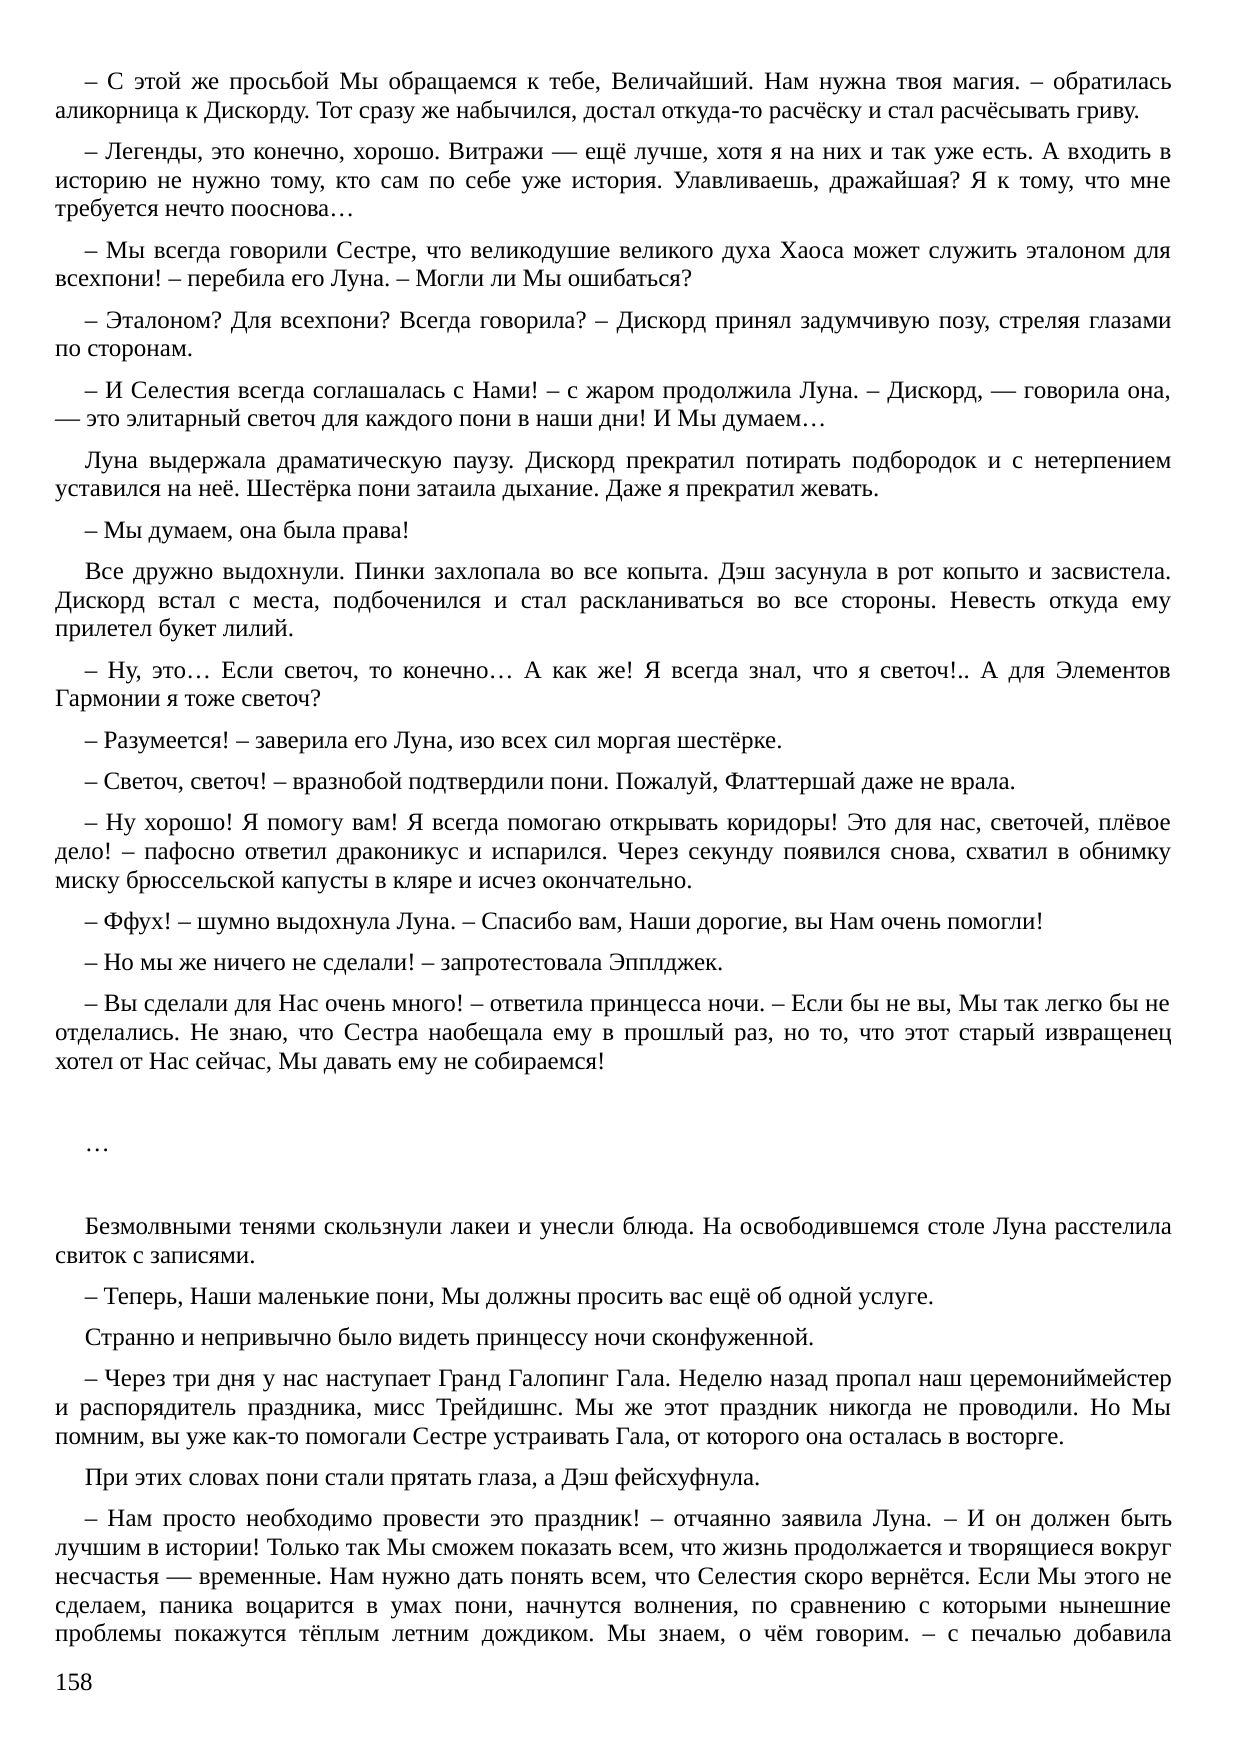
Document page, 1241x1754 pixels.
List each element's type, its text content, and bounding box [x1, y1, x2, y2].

text – Нам просто необходимо провести это праздник! – отчаянно заявила Луна. – И он должен быть лучшим в истории! Только так Мы сможем показать всем, что жизнь продолжается и творящиеся вокруг несчастья — временные. Нам нужно дать понять всем, что Селестия скоро вернётся. Если Мы этого не сделаем, паника воцарится в умах пони, начнутся волнения, по сравнению с которыми нынешние проблемы покажутся тёплым летним дождиком. Мы знаем, о чём говорим. – с печалью добавила [55, 1503, 1173, 1647]
text – Эталоном? Для всехпони? Всегда говорила? – Дискорд принял задумчивую позу, стреляя глазами по сторонам. [55, 305, 1173, 362]
text Луна выдержала драматическую паузу. Дискорд прекратил потирать подбородок и с нетерпением уставился на неё. Шестёрка пони затаила дыхание. Даже я прекратил жевать. [55, 445, 1173, 502]
text – Мы всегда говорили Сестре, что великодушие великого духа Хаоса может служить эталоном для всехпони! – перебила его Луна. – Могли ли Мы ошибаться? [55, 235, 1173, 292]
text – Разумеется! – заверила его Луна, изо всех сил моргая шестёрке. [55, 725, 1173, 753]
text – Легенды, это конечно, хорошо. Витражи — ещё лучше, хотя я на них и так уже есть. А входить в историю не нужно тому, кто сам по себе уже история. Улавливаешь, дражайшая? Я к тому, что мне требуется нечто пооснова… [55, 136, 1173, 222]
text Безмолвными тенями скользнули лакеи и унесли блюда. На освободившемся столе Луна расстелила свиток с записями. [55, 1211, 1173, 1268]
text Странно и непривычно было видеть принцессу ночи сконфуженной. [55, 1322, 1173, 1351]
text … [55, 1128, 1173, 1157]
text – Но мы же ничего не сделали! – запротестовала Эпплджек. [55, 947, 1173, 976]
text – Теперь, Наши маленькие пони, Мы должны просить вас ещё об одной услуге. [55, 1281, 1173, 1310]
text – Вы сделали для Нас очень много! – ответила принцесса ночи. – Если бы не вы, Мы так легко бы не отделались. Не знаю, что Сестра наобещала ему в прошлый раз, но то, что этот старый извращенец хотел от Нас сейчас, Мы давать ему не собираемся! [55, 988, 1173, 1075]
text – С этой же просьбой Мы обращаемся к тебе, Величайший. Нам нужна твоя магия. – обратилась аликорница к Дискорду. Тот сразу же набычился, достал откуда-то расчёску и стал расчёсывать гриву. [55, 66, 1173, 123]
text – Светоч, светоч! – вразнобой подтвердили пони. Пожалуй, Флаттершай даже не врала. [55, 766, 1173, 795]
text – Через три дня у нас наступает Гранд Галопинг Гала. Неделю назад пропал наш церемониймейстер и распорядитель праздника, мисс Трейдишнс. Мы же этот праздник никогда не проводили. Но Мы помним, вы уже как-то помогали Сестре устраивать Гала, от которого она осталась в восторге. [55, 1363, 1173, 1450]
text – Мы думаем, она была права! [55, 515, 1173, 543]
text Все дружно выдохнули. Пинки захлопала во все копыта. Дэш засунула в рот копыто и засвистела. Дискорд встал с места, подбоченился и стал раскланиваться во все стороны. Невесть откуда ему прилетел букет лилий. [55, 556, 1173, 642]
text – Ну, это… Если светоч, то конечно… А как же! Я всегда знал, что я светоч!.. А для Элементов Гармонии я тоже светоч? [55, 655, 1173, 712]
text – Ффух! – шумно выдохнула Луна. – Спасибо вам, Наши дорогие, вы Нам очень помогли! [55, 906, 1173, 935]
text – И Селестия всегда соглашалась с Нами! – с жаром продолжила Луна. – Дискорд, — говорила она, — это элитарный светоч для каждого пони в наши дни! И Мы думаем… [55, 375, 1173, 432]
text – Ну хорошо! Я помогу вам! Я всегда помогаю открывать коридоры! Это для нас, светочей, плёвое дело! – пафосно ответил драконикус и испарился. Через секунду появился снова, схватил в обнимку миску брюссельской капусты в кляре и исчез окончательно. [55, 807, 1173, 893]
text При этих словах пони стали прятать глаза, а Дэш фейсхуфнула. [55, 1462, 1173, 1491]
